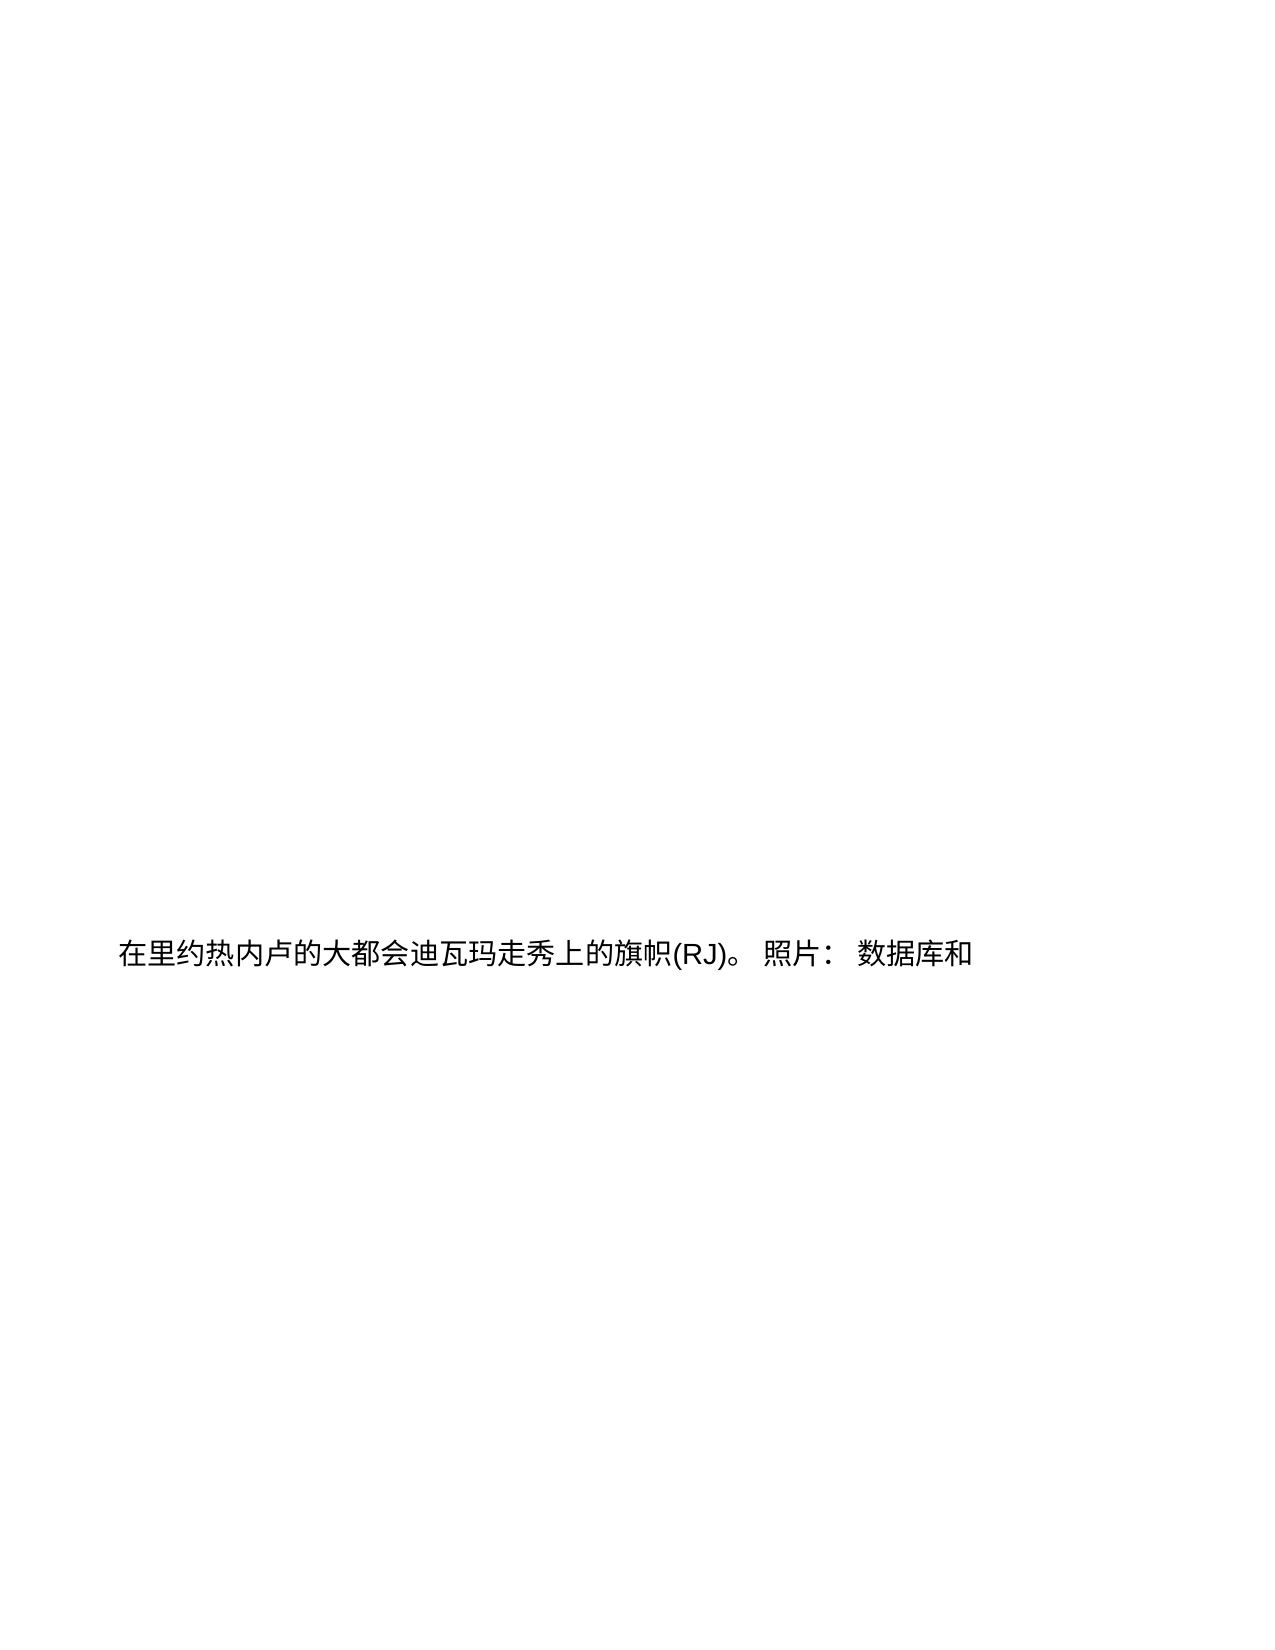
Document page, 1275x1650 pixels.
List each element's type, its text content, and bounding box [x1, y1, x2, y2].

text 在里约热内卢的大都会迪瓦玛走秀上的旗帜(RJ)。 照片： 数据库和 [118, 118, 1157, 973]
